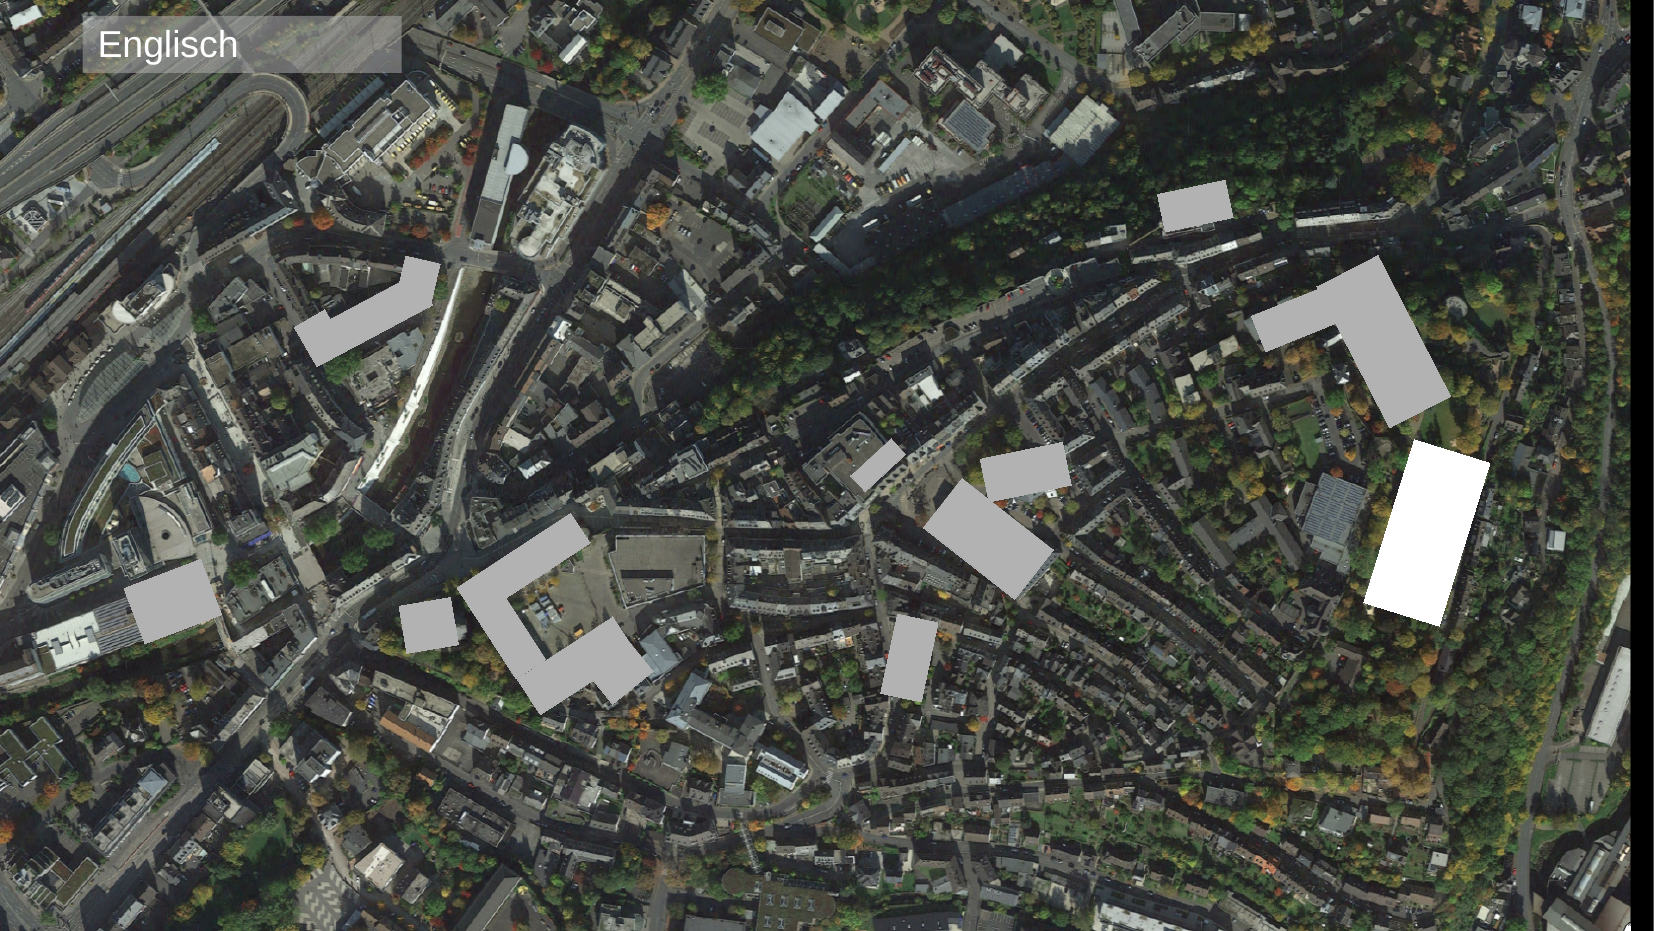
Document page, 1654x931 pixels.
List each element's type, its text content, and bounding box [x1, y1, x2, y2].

text_box [1251, 255, 1451, 428]
picture [0, 0, 1654, 931]
text_box [1363, 439, 1490, 627]
text_box Englisch [82, 15, 402, 73]
text_box [124, 559, 222, 644]
text_box [923, 442, 1072, 600]
text_box [294, 256, 441, 367]
text_box [457, 513, 654, 715]
text_box [1157, 180, 1234, 232]
text_box [399, 597, 459, 654]
text_box [850, 438, 906, 492]
text_box [880, 614, 938, 702]
